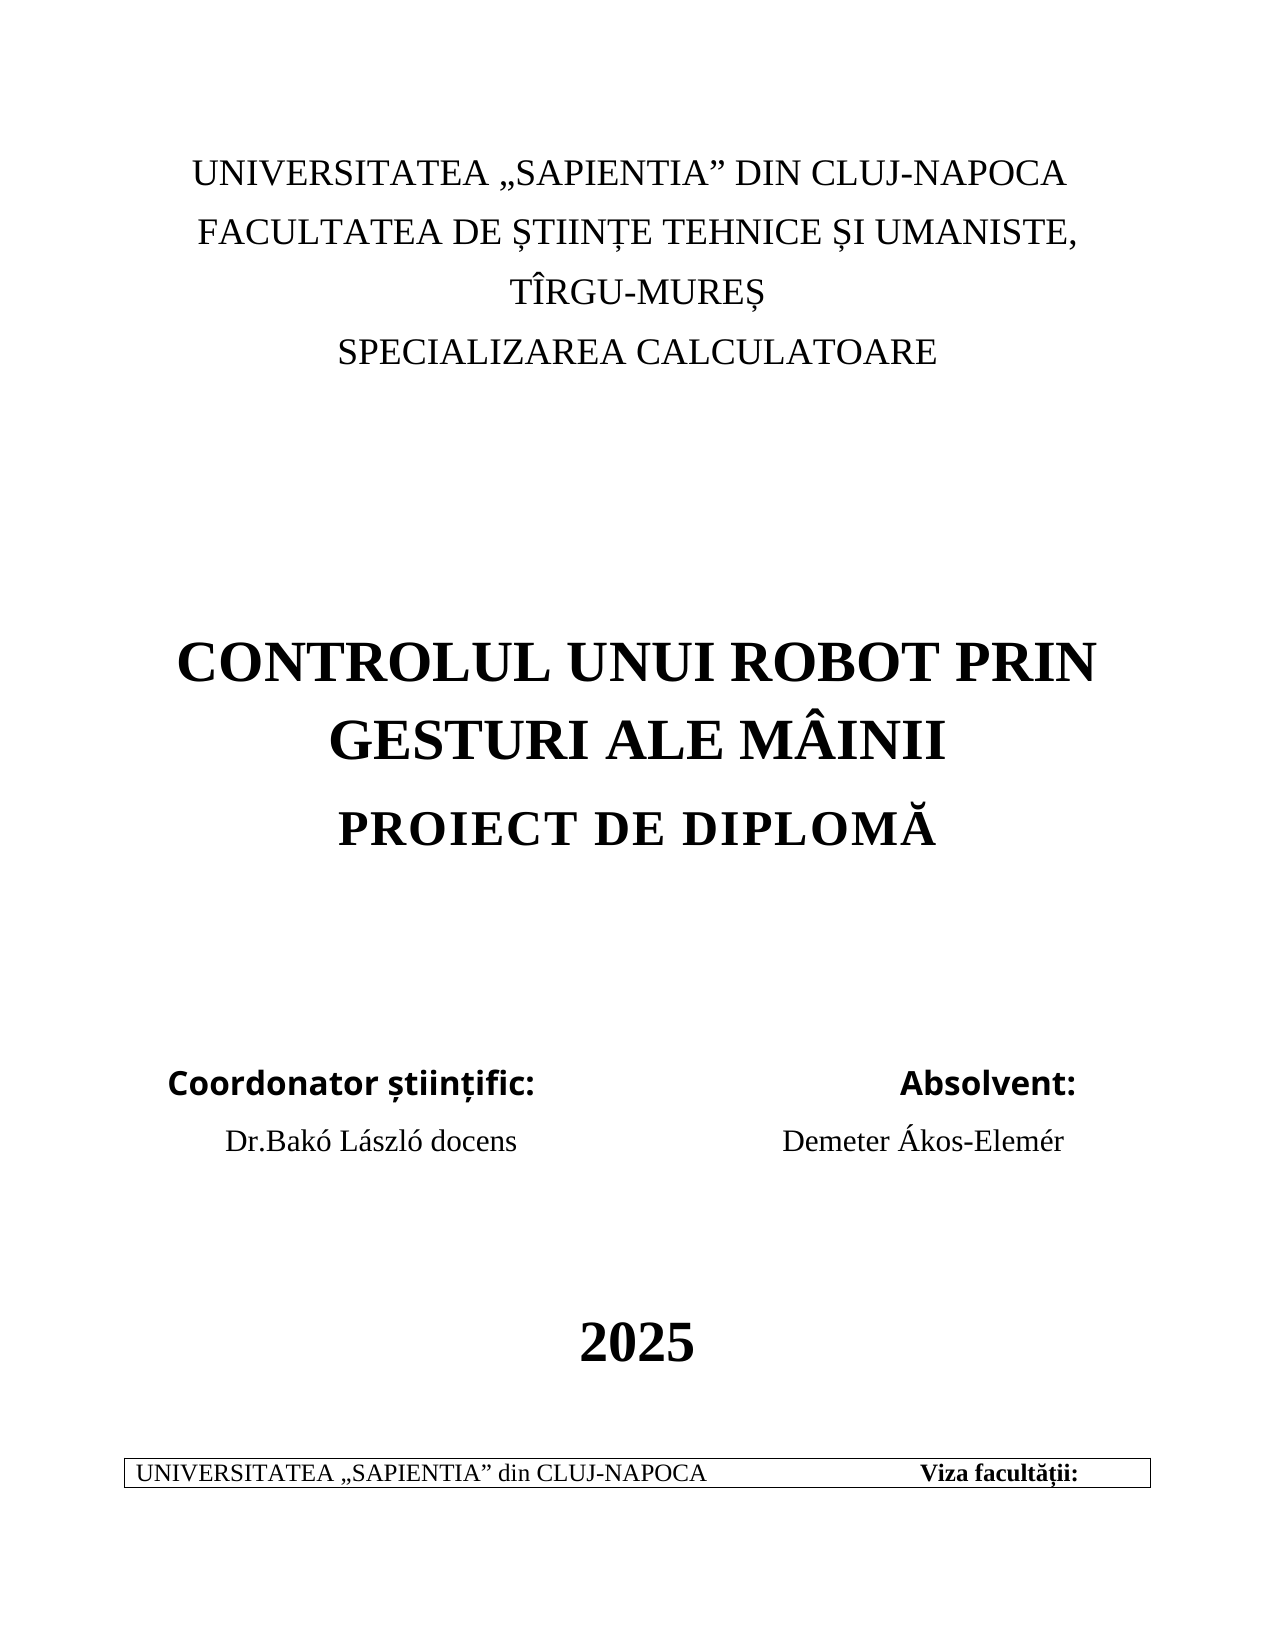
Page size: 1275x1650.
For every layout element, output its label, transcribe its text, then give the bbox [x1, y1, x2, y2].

text Dr.Bakó László docens Demeter Ákos-Elemér [150, 1122, 1125, 1158]
text CONTROLUL UNUI ROBOT PRIN GESTURI ALE MÂINII [150, 627, 1125, 772]
text SPECIALIZAREA CALCULATOARE [150, 329, 1125, 372]
table_header UNIVERSITATEA „SAPIENTIA” din CLUJ-NAPOCA Viza facultății: [125, 1459, 1150, 1487]
text Coordonator științific: Absolvent: [150, 1060, 1125, 1105]
text Proiect DE DIplomă [150, 799, 1125, 857]
text FACULTATEA DE ȘTIINȚE TEHNICE ȘI UMANISTE, [150, 210, 1125, 253]
text 2025 [150, 1307, 1125, 1374]
text TÎRGU-MUREȘ [150, 269, 1125, 313]
text UNIVERSITATEA „SAPIENTIA” DIN CLUJ-NAPOCA [150, 150, 1125, 193]
